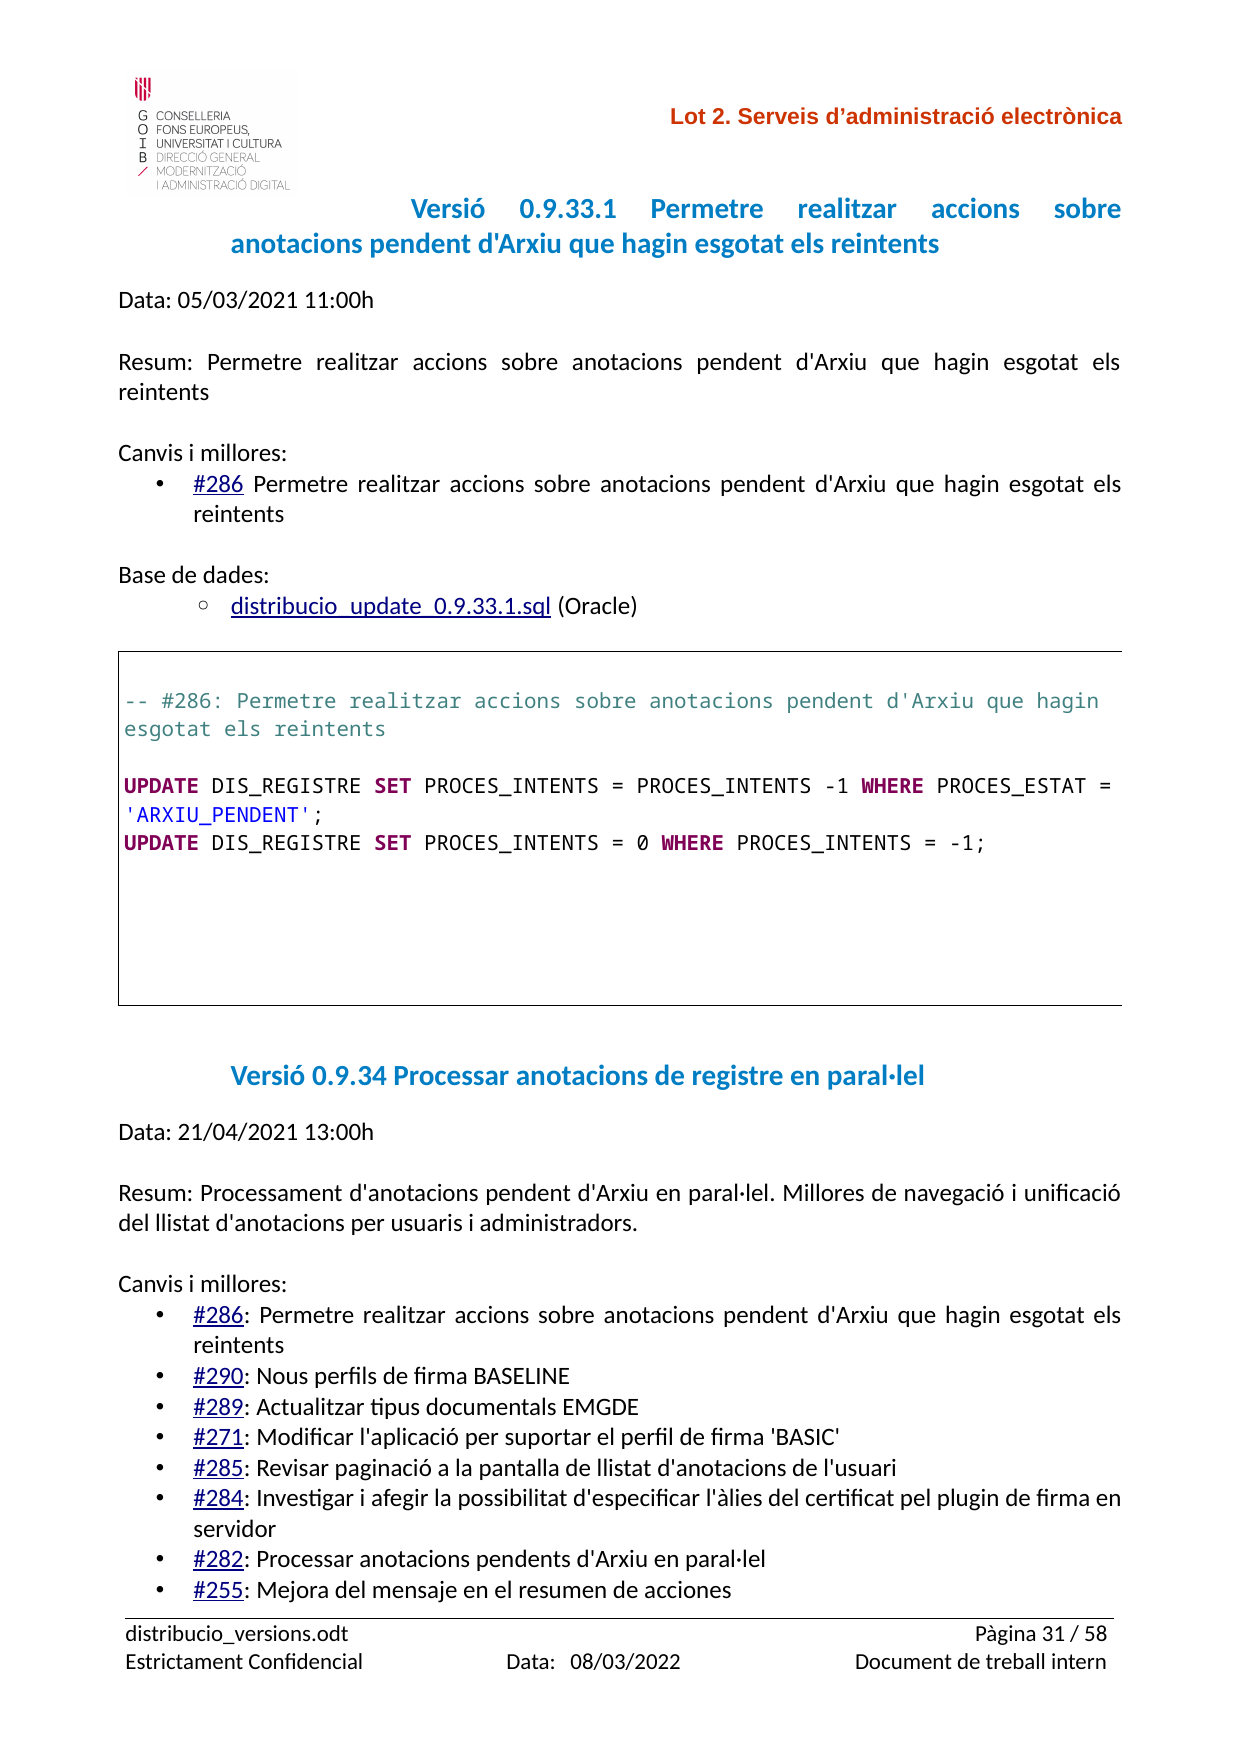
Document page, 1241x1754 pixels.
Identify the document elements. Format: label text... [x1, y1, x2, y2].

table_header -- #286: Permetre realitzar accions sobre anotacions pendent d'Arxiu que hagin esgotat els reintents UPDATE DIS_REGISTRE SET PROCES_INTENTS = PROCES_INTENTS -1 WHERE PROCES_ESTAT = 'ARXIU_PENDENT'; UPDATE DIS_REGISTRE SET PROCES_INTENTS = 0 WHERE PROCES_INTENTS = -1; [119, 652, 1122, 1004]
picture [126, 70, 299, 197]
subtitle Versió 0.9.33.1 Permetre realitzar accions sobre anotacions pendent d'Arxiu que hagin esgotat els reintents [153, 190, 1122, 261]
subtitle Versió 0.9.34 Processar anotacions de registre en paral·lel [153, 1057, 1122, 1092]
list #285: Revisar paginació a la pantalla de llistat d'anotacions de l'usuari [156, 1452, 1122, 1482]
text Base de dades: [118, 559, 1122, 590]
text Data: 21/04/2021 13:00h [118, 1116, 1122, 1147]
list distribucio_update_0.9.33.1.sql (Oracle) [193, 590, 1122, 620]
text Canvis i millores: [118, 437, 1122, 468]
list #289: Actualitzar tipus documentals EMGDE [156, 1391, 1122, 1421]
list #271: Modificar l'aplicació per suportar el perfil de firma 'BASIC' [156, 1421, 1122, 1452]
list #286: Permetre realitzar accions sobre anotacions pendent d'Arxiu que hagin esgotat els reintents [156, 1299, 1122, 1360]
list #282: Processar anotacions pendents d'Arxiu en paral·lel [156, 1543, 1122, 1574]
text Canvis i millores: [118, 1269, 1122, 1299]
list #284: Investigar i afegir la possibilitat d'especificar l'àlies del certificat pel plugin de firma en servidor [156, 1482, 1122, 1543]
list #290: Nous perfils de firma BASELINE [156, 1360, 1122, 1391]
text Resum: Processament d'anotacions pendent d'Arxiu en paral·lel. Millores de navegació i unificació del llistat d'anotacions per usuaris i administradors. [118, 1177, 1122, 1238]
list #255: Mejora del mensaje en el resumen de acciones [156, 1574, 1122, 1604]
text Data: 05/03/2021 11:00h [118, 284, 1122, 315]
list #286 Permetre realitzar accions sobre anotacions pendent d'Arxiu que hagin esgotat els reintents [156, 468, 1122, 529]
text Resum: Permetre realitzar accions sobre anotacions pendent d'Arxiu que hagin esgotat els reintents [118, 346, 1122, 407]
